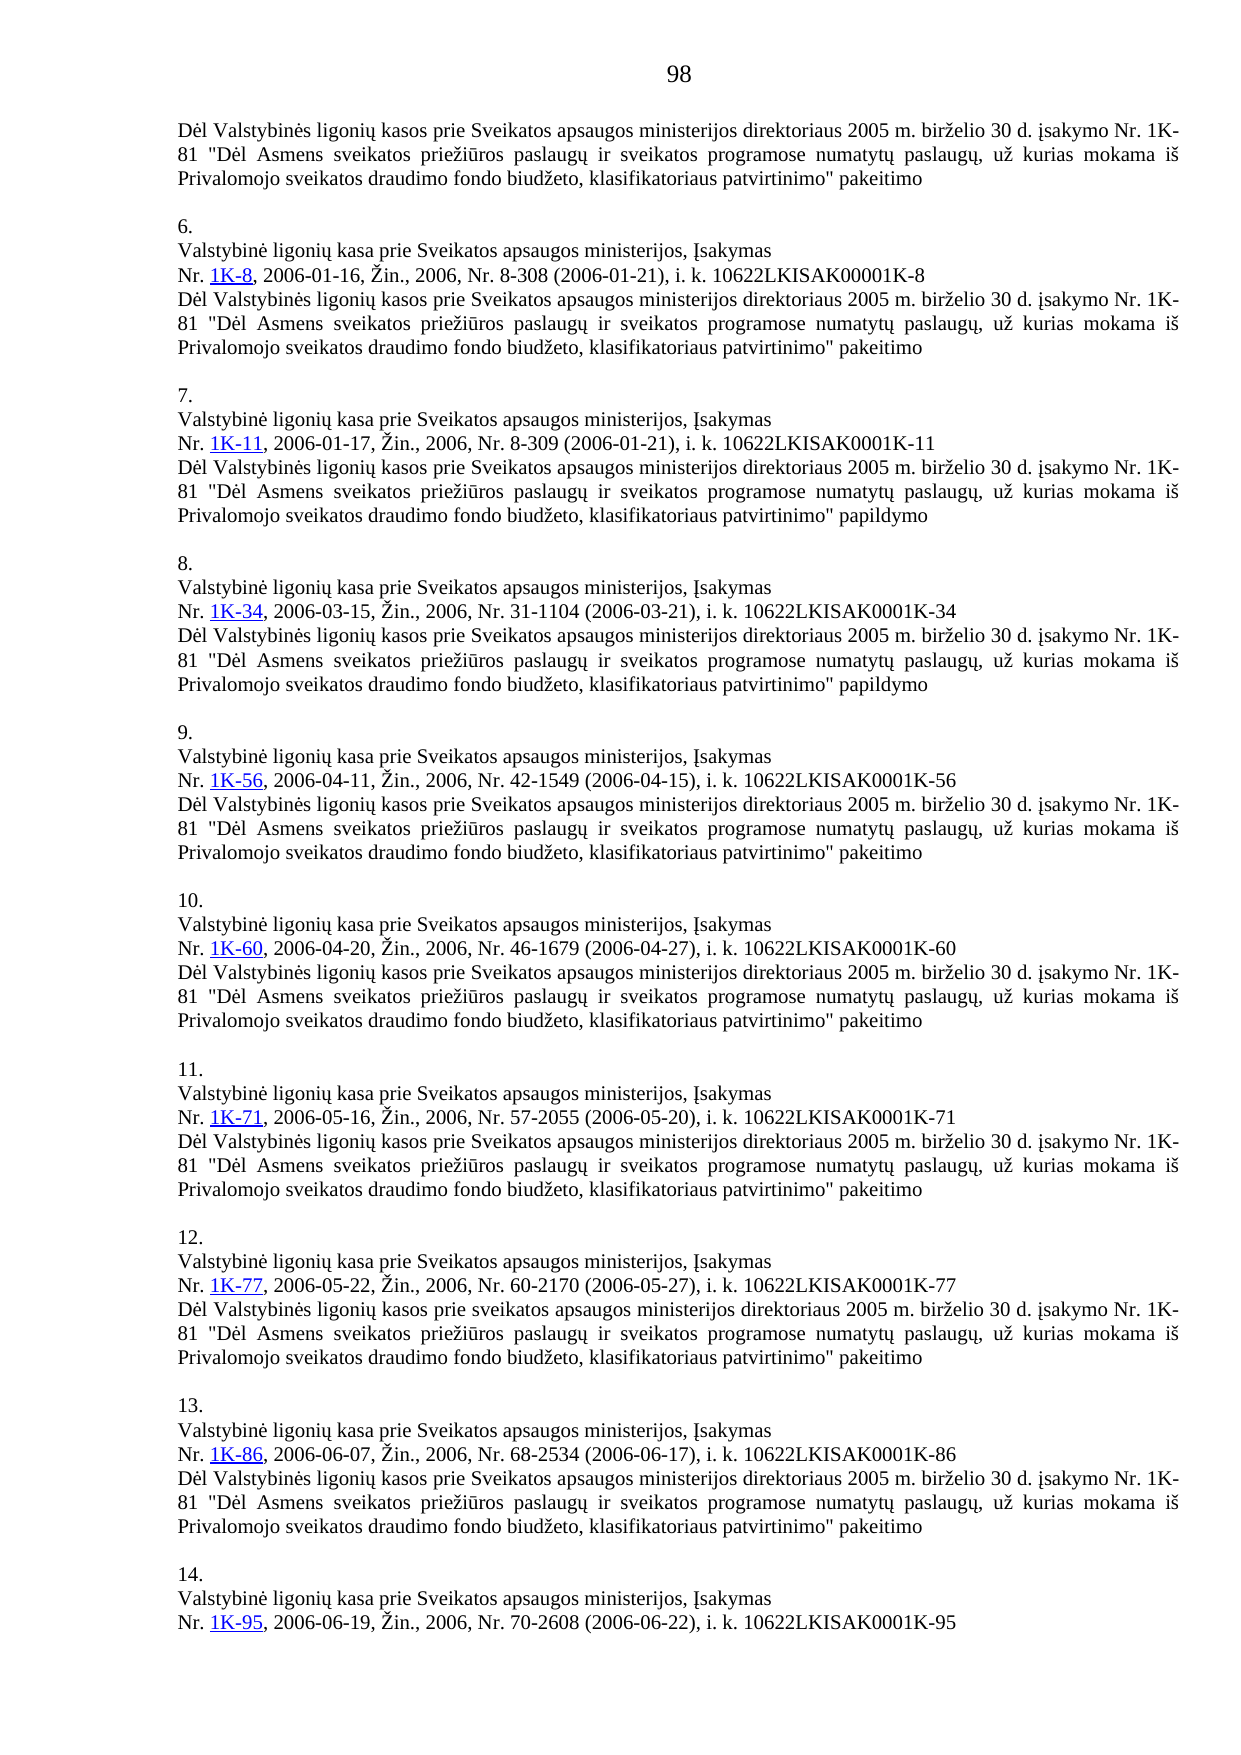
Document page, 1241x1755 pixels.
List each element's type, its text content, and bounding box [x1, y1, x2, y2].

text Valstybinė ligonių kasa prie Sveikatos apsaugos ministerijos, Įsakymas [177, 1417, 1181, 1442]
text Nr. 1K-56, 2006-04-11, Žin., 2006, Nr. 42-1549 (2006-04-15), i. k. 10622LKISAK0001K-56 [177, 768, 1181, 792]
text Nr. 1K-34, 2006-03-15, Žin., 2006, Nr. 31-1104 (2006-03-21), i. k. 10622LKISAK0001K-34 [177, 599, 1181, 623]
text Valstybinė ligonių kasa prie Sveikatos apsaugos ministerijos, Įsakymas [177, 912, 1181, 936]
text 8. [177, 551, 1181, 575]
text Nr. 1K-95, 2006-06-19, Žin., 2006, Nr. 70-2608 (2006-06-22), i. k. 10622LKISAK0001K-95 [177, 1610, 1181, 1634]
text 11. [177, 1057, 1181, 1081]
text Dėl Valstybinės ligonių kasos prie sveikatos apsaugos ministerijos direktoriaus 2005 m. birželio 30 d. įsakymo Nr. 1K-81 "Dėl Asmens sveikatos priežiūros paslaugų ir sveikatos programose numatytų paslaugų, už kurias mokama iš Privalomojo sveikatos draudimo fondo biudžeto, klasifikatoriaus patvirtinimo" pakeitimo [177, 1297, 1181, 1369]
text 6. [177, 214, 1181, 238]
text Dėl Valstybinės ligonių kasos prie Sveikatos apsaugos ministerijos direktoriaus 2005 m. birželio 30 d. įsakymo Nr. 1K-81 "Dėl Asmens sveikatos priežiūros paslaugų ir sveikatos programose numatytų paslaugų, už kurias mokama iš Privalomojo sveikatos draudimo fondo biudžeto, klasifikatoriaus patvirtinimo" pakeitimo [177, 960, 1181, 1032]
text Valstybinė ligonių kasa prie Sveikatos apsaugos ministerijos, Įsakymas [177, 575, 1181, 599]
text Nr. 1K-86, 2006-06-07, Žin., 2006, Nr. 68-2534 (2006-06-17), i. k. 10622LKISAK0001K-86 [177, 1442, 1181, 1466]
text Valstybinė ligonių kasa prie Sveikatos apsaugos ministerijos, Įsakymas [177, 407, 1181, 431]
text 7. [177, 383, 1181, 407]
text Dėl Valstybinės ligonių kasos prie Sveikatos apsaugos ministerijos direktoriaus 2005 m. birželio 30 d. įsakymo Nr. 1K- 81 "Dėl Asmens sveikatos priežiūros paslaugų ir sveikatos programose numatytų paslaugų, už kurias mokama iš Privalomojo sveikatos draudimo fondo biudžeto, klasifikatoriaus patvirtinimo" papildymo [177, 455, 1181, 527]
text Dėl Valstybinės ligonių kasos prie Sveikatos apsaugos ministerijos direktoriaus 2005 m. birželio 30 d. įsakymo Nr. 1K-81 "Dėl Asmens sveikatos priežiūros paslaugų ir sveikatos programose numatytų paslaugų, už kurias mokama iš Privalomojo sveikatos draudimo fondo biudžeto, klasifikatoriaus patvirtinimo" pakeitimo [177, 118, 1181, 190]
text 13. [177, 1393, 1181, 1417]
text Valstybinė ligonių kasa prie Sveikatos apsaugos ministerijos, Įsakymas [177, 238, 1181, 262]
text Dėl Valstybinės ligonių kasos prie Sveikatos apsaugos ministerijos direktoriaus 2005 m. birželio 30 d. įsakymo Nr. 1K- 81 "Dėl Asmens sveikatos priežiūros paslaugų ir sveikatos programose numatytų paslaugų, už kurias mokama iš Privalomojo sveikatos draudimo fondo biudžeto, klasifikatoriaus patvirtinimo" pakeitimo [177, 287, 1181, 359]
text Valstybinė ligonių kasa prie Sveikatos apsaugos ministerijos, Įsakymas [177, 1586, 1181, 1610]
text Dėl Valstybinės ligonių kasos prie Sveikatos apsaugos ministerijos direktoriaus 2005 m. birželio 30 d. įsakymo Nr. 1K-81 "Dėl Asmens sveikatos priežiūros paslaugų ir sveikatos programose numatytų paslaugų, už kurias mokama iš Privalomojo sveikatos draudimo fondo biudžeto, klasifikatoriaus patvirtinimo" pakeitimo [177, 1466, 1181, 1538]
text Dėl Valstybinės ligonių kasos prie Sveikatos apsaugos ministerijos direktoriaus 2005 m. birželio 30 d. įsakymo Nr. 1K-81 "Dėl Asmens sveikatos priežiūros paslaugų ir sveikatos programose numatytų paslaugų, už kurias mokama iš Privalomojo sveikatos draudimo fondo biudžeto, klasifikatoriaus patvirtinimo" pakeitimo [177, 1129, 1181, 1201]
text 10. [177, 888, 1181, 912]
text Valstybinė ligonių kasa prie Sveikatos apsaugos ministerijos, Įsakymas [177, 1081, 1181, 1105]
text Nr. 1K-11, 2006-01-17, Žin., 2006, Nr. 8-309 (2006-01-21), i. k. 10622LKISAK0001K-11 [177, 431, 1181, 455]
text Nr. 1K-60, 2006-04-20, Žin., 2006, Nr. 46-1679 (2006-04-27), i. k. 10622LKISAK0001K-60 [177, 936, 1181, 960]
text 14. [177, 1562, 1181, 1586]
text Nr. 1K-77, 2006-05-22, Žin., 2006, Nr. 60-2170 (2006-05-27), i. k. 10622LKISAK0001K-77 [177, 1273, 1181, 1297]
text Dėl Valstybinės ligonių kasos prie Sveikatos apsaugos ministerijos direktoriaus 2005 m. birželio 30 d. įsakymo Nr. 1K-81 "Dėl Asmens sveikatos priežiūros paslaugų ir sveikatos programose numatytų paslaugų, už kurias mokama iš Privalomojo sveikatos draudimo fondo biudžeto, klasifikatoriaus patvirtinimo" papildymo [177, 623, 1181, 696]
text Nr. 1K-8, 2006-01-16, Žin., 2006, Nr. 8-308 (2006-01-21), i. k. 10622LKISAK00001K-8 [177, 262, 1181, 287]
text Valstybinė ligonių kasa prie Sveikatos apsaugos ministerijos, Įsakymas [177, 1249, 1181, 1273]
text 12. [177, 1225, 1181, 1249]
text 9. [177, 720, 1181, 744]
text Valstybinė ligonių kasa prie Sveikatos apsaugos ministerijos, Įsakymas [177, 744, 1181, 768]
text Dėl Valstybinės ligonių kasos prie Sveikatos apsaugos ministerijos direktoriaus 2005 m. birželio 30 d. įsakymo Nr. 1K-81 "Dėl Asmens sveikatos priežiūros paslaugų ir sveikatos programose numatytų paslaugų, už kurias mokama iš Privalomojo sveikatos draudimo fondo biudžeto, klasifikatoriaus patvirtinimo" pakeitimo [177, 792, 1181, 864]
text Nr. 1K-71, 2006-05-16, Žin., 2006, Nr. 57-2055 (2006-05-20), i. k. 10622LKISAK0001K-71 [177, 1105, 1181, 1129]
